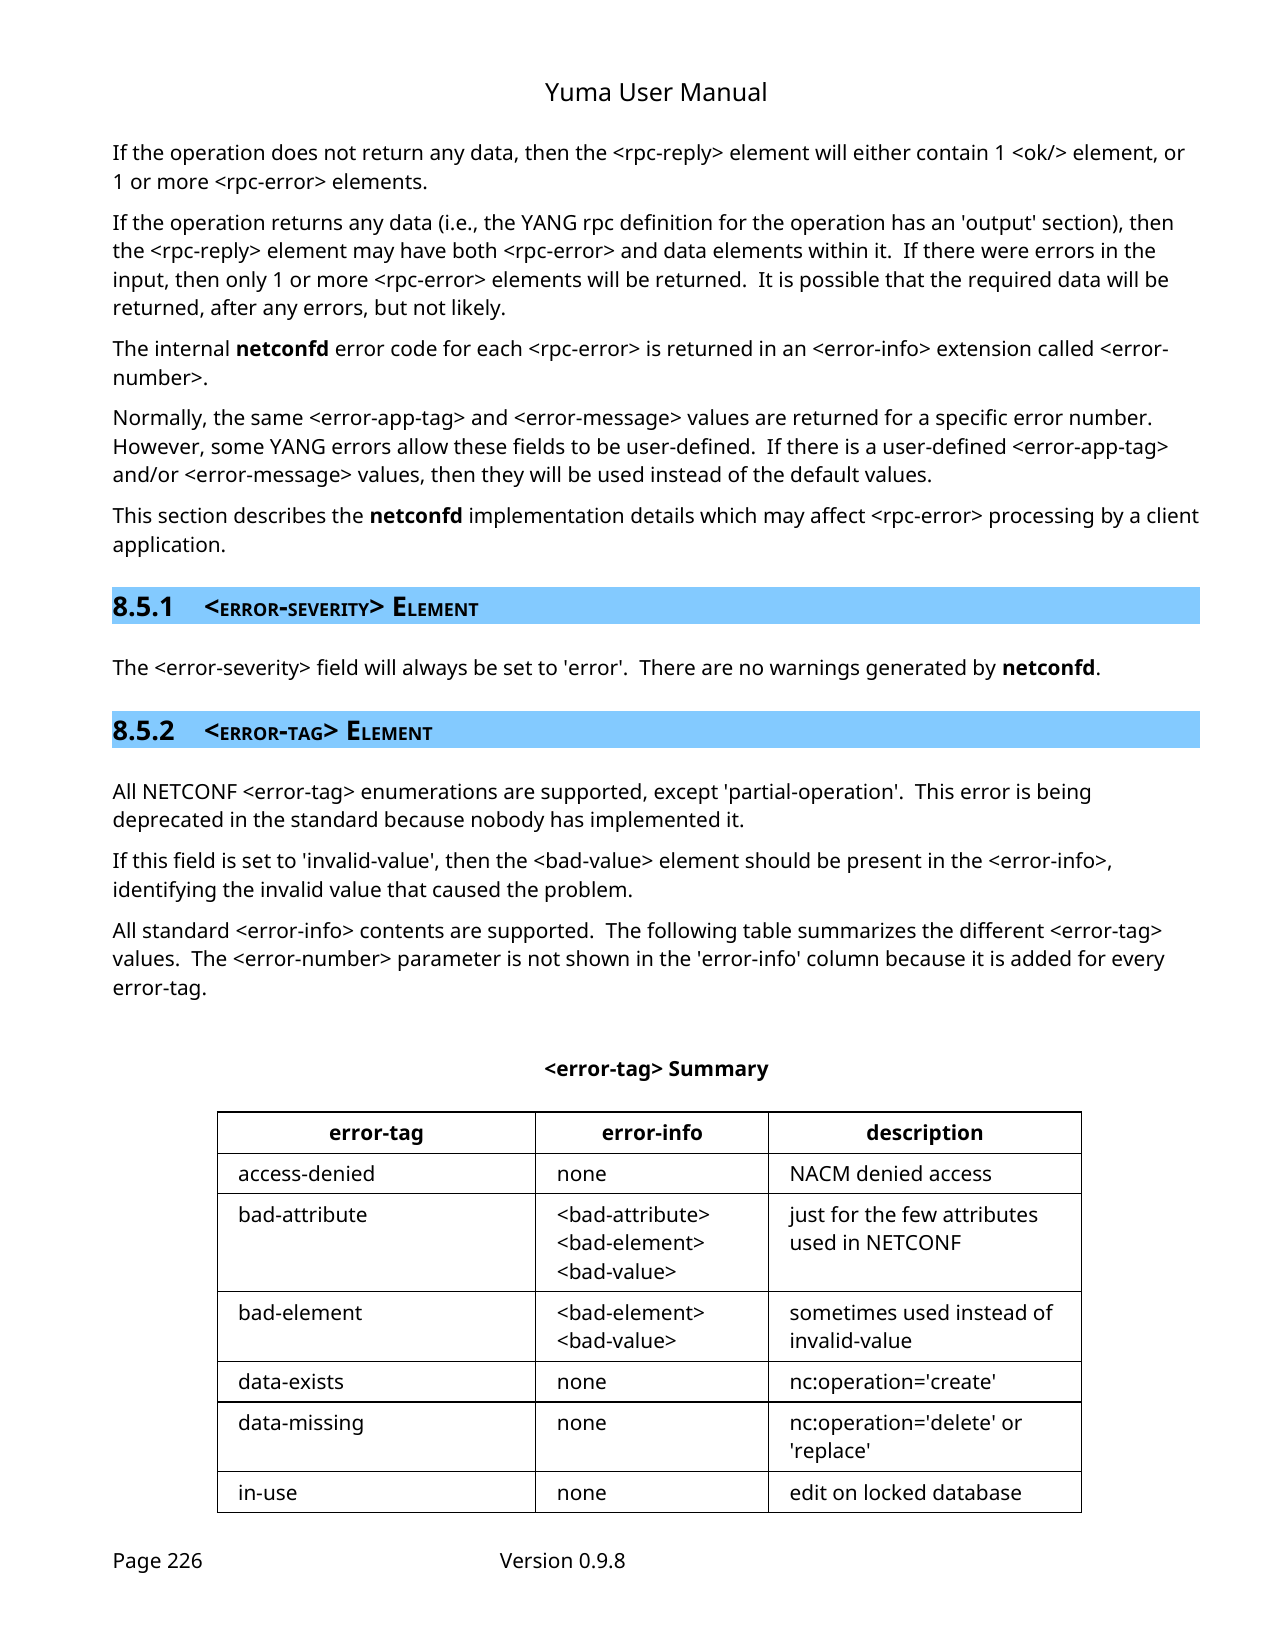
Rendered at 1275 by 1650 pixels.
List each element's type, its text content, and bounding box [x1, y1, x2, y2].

text If this field is set to 'invalid-value', then the <bad-value> element should be present in the <error-info>, identifying the invalid value that caused the problem. [112, 846, 1200, 903]
subtitle <error-severity> Element [112, 587, 1200, 624]
text All NETCONF <error-tag> enumerations are supported, except 'partial-operation'. This error is being deprecated in the standard because nobody has implemented it. [112, 777, 1200, 834]
table_cell none [536, 1362, 768, 1401]
table_cell <bad-element> <bad-value> [536, 1292, 768, 1361]
table_cell nc:operation='create' [769, 1362, 1081, 1401]
table_header error-info [536, 1113, 768, 1152]
text If the operation does not return any data, then the <rpc-reply> element will either contain 1 <ok/> element, or 1 or more <rpc-error> elements. [112, 138, 1200, 195]
table_cell bad-attribute [218, 1194, 535, 1291]
text All standard <error-info> contents are supported. The following table summarizes the different <error-tag> values. The <error-number> parameter is not shown in the 'error-info' column because it is added for every error-tag. [112, 916, 1200, 1001]
table_cell bad-element [218, 1292, 535, 1361]
table_header error-tag [218, 1113, 535, 1152]
table_cell none [536, 1403, 768, 1471]
table_cell in-use [218, 1472, 535, 1512]
text This section describes the netconfd implementation details which may affect <rpc-error> processing by a client application. [112, 501, 1200, 558]
table_header description [769, 1113, 1081, 1152]
table_cell just for the few attributes used in NETCONF [769, 1194, 1081, 1291]
text If the operation returns any data (i.e., the YANG rpc definition for the operation has an 'output' section), then the <rpc-reply> element may have both <rpc-error> and data elements within it. If there were errors in the input, then only 1 or more <rpc-error> elements will be returned. It is possible that the required data will be returned, after any errors, but not likely. [112, 208, 1200, 322]
table_cell sometimes used instead of invalid-value [769, 1292, 1081, 1361]
subtitle <error-tag> Element [112, 711, 1200, 748]
table_cell none [536, 1472, 768, 1512]
table_cell <bad-attribute> <bad-element> <bad-value> [536, 1194, 768, 1291]
table_cell NACM denied access [769, 1154, 1081, 1193]
table_cell nc:operation='delete' or 'replace' [769, 1403, 1081, 1471]
text The internal netconfd error code for each <rpc-error> is returned in an <error-info> extension called <error-number>. [112, 334, 1200, 391]
table_cell access-denied [218, 1154, 535, 1193]
table_cell none [536, 1154, 768, 1193]
table_cell data-exists [218, 1362, 535, 1401]
table_cell data-missing [218, 1403, 535, 1471]
subtitle <error-tag> Summary [127, 1054, 1185, 1083]
table_cell edit on locked database [769, 1472, 1081, 1512]
text The <error-severity> field will always be set to 'error'. There are no warnings generated by netconfd. [112, 653, 1200, 682]
text Normally, the same <error-app-tag> and <error-message> values are returned for a specific error number. However, some YANG errors allow these fields to be user-defined. If there is a user-defined <error-app-tag> and/or <error-message> values, then they will be used instead of the default values. [112, 403, 1200, 489]
